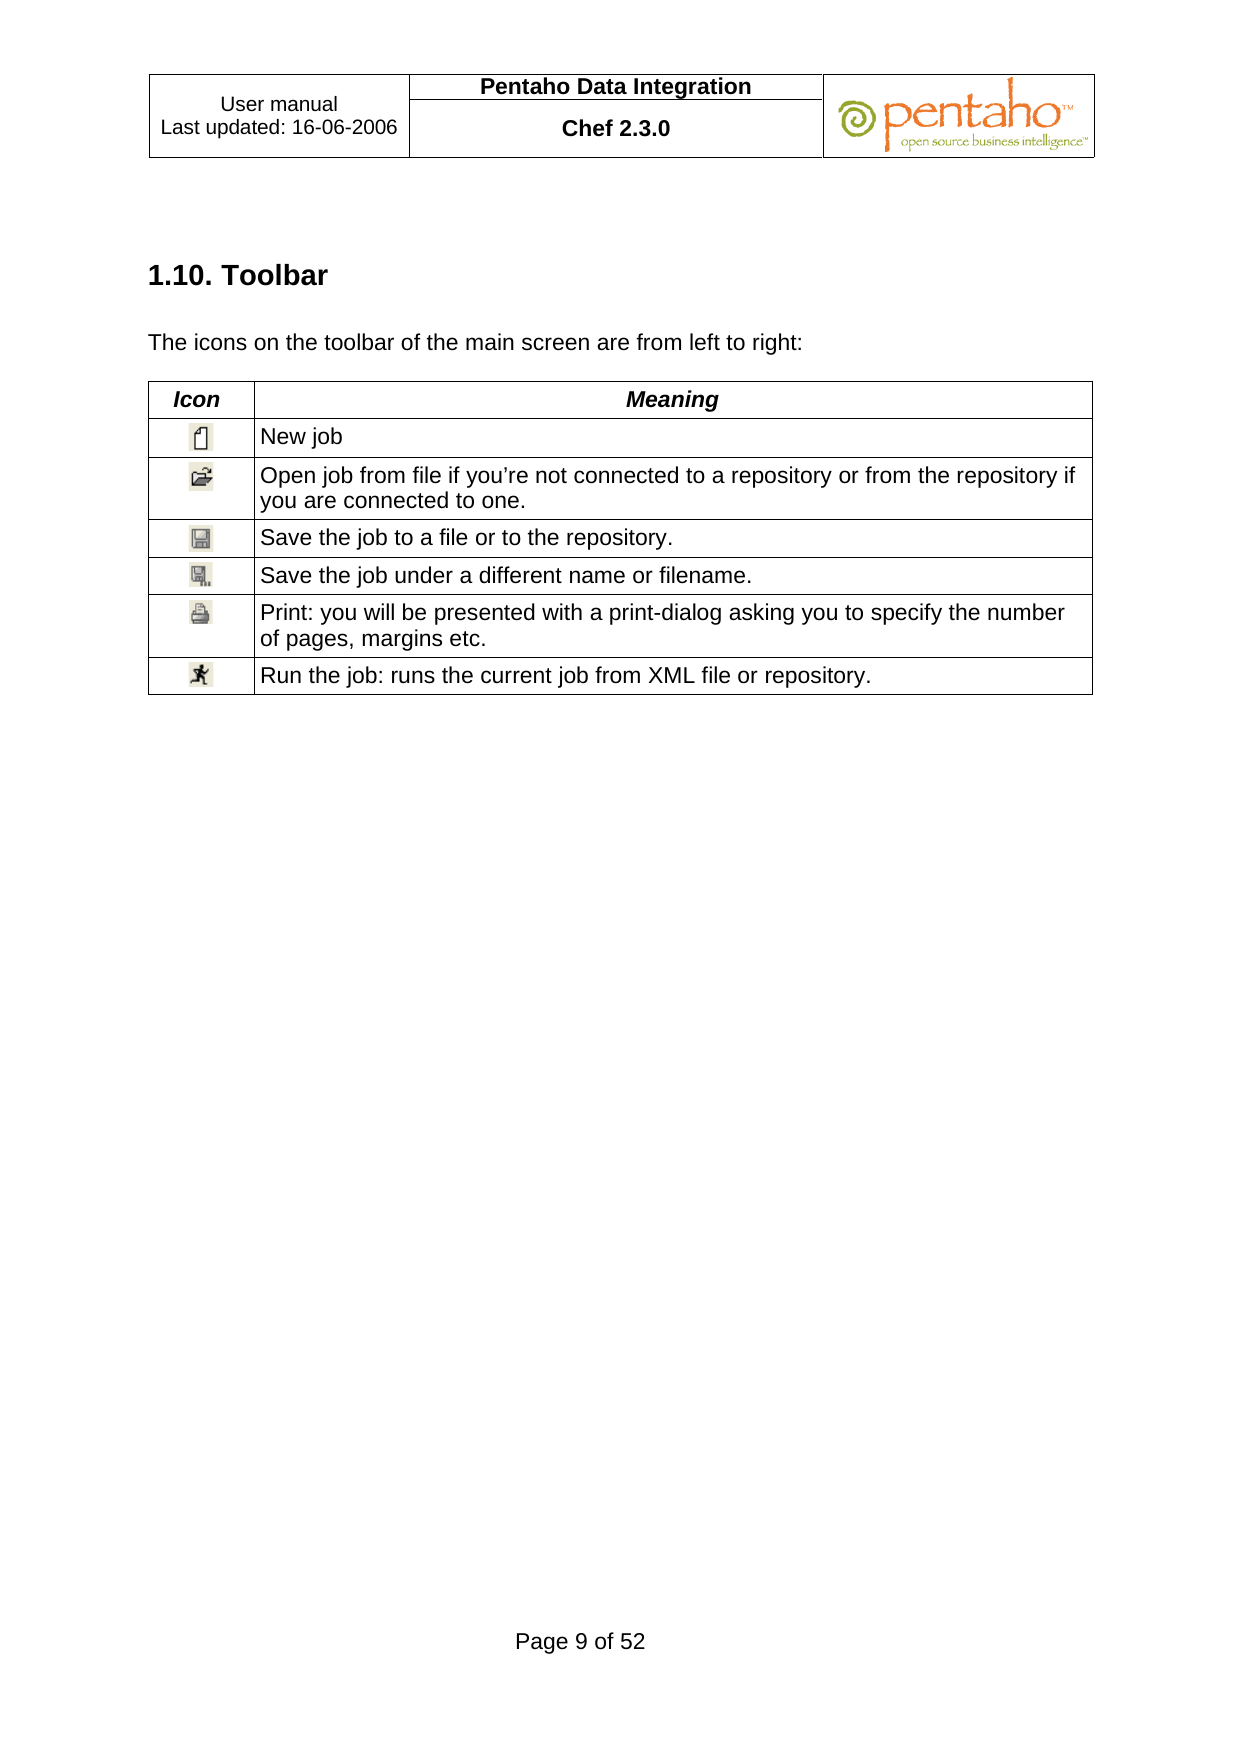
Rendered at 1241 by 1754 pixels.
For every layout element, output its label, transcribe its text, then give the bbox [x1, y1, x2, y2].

table_cell [149, 419, 254, 457]
table_header Meaning [255, 382, 1092, 418]
table_cell Open job from file if you’re not connected to a repository or from the repository if you are connected to one. [255, 458, 1092, 519]
table_cell Save the job to a file or to the repository. [255, 520, 1092, 557]
subtitle Toolbar [148, 259, 1092, 291]
table_cell [149, 658, 254, 694]
table_cell Print: you will be presented with a print-dialog asking you to specify the number of pages, margins etc. [255, 595, 1092, 657]
table_header Icon [149, 382, 254, 418]
table_cell [149, 595, 254, 657]
table_cell Save the job under a different name or filename. [255, 558, 1092, 594]
text The icons on the toolbar of the main screen are from left to right: [148, 329, 1092, 355]
table_cell [149, 558, 254, 594]
table_cell [149, 520, 254, 557]
table_cell Run the job: runs the current job from XML file or repository. [255, 658, 1092, 694]
table_cell New job [255, 419, 1092, 457]
table_cell [149, 458, 254, 519]
